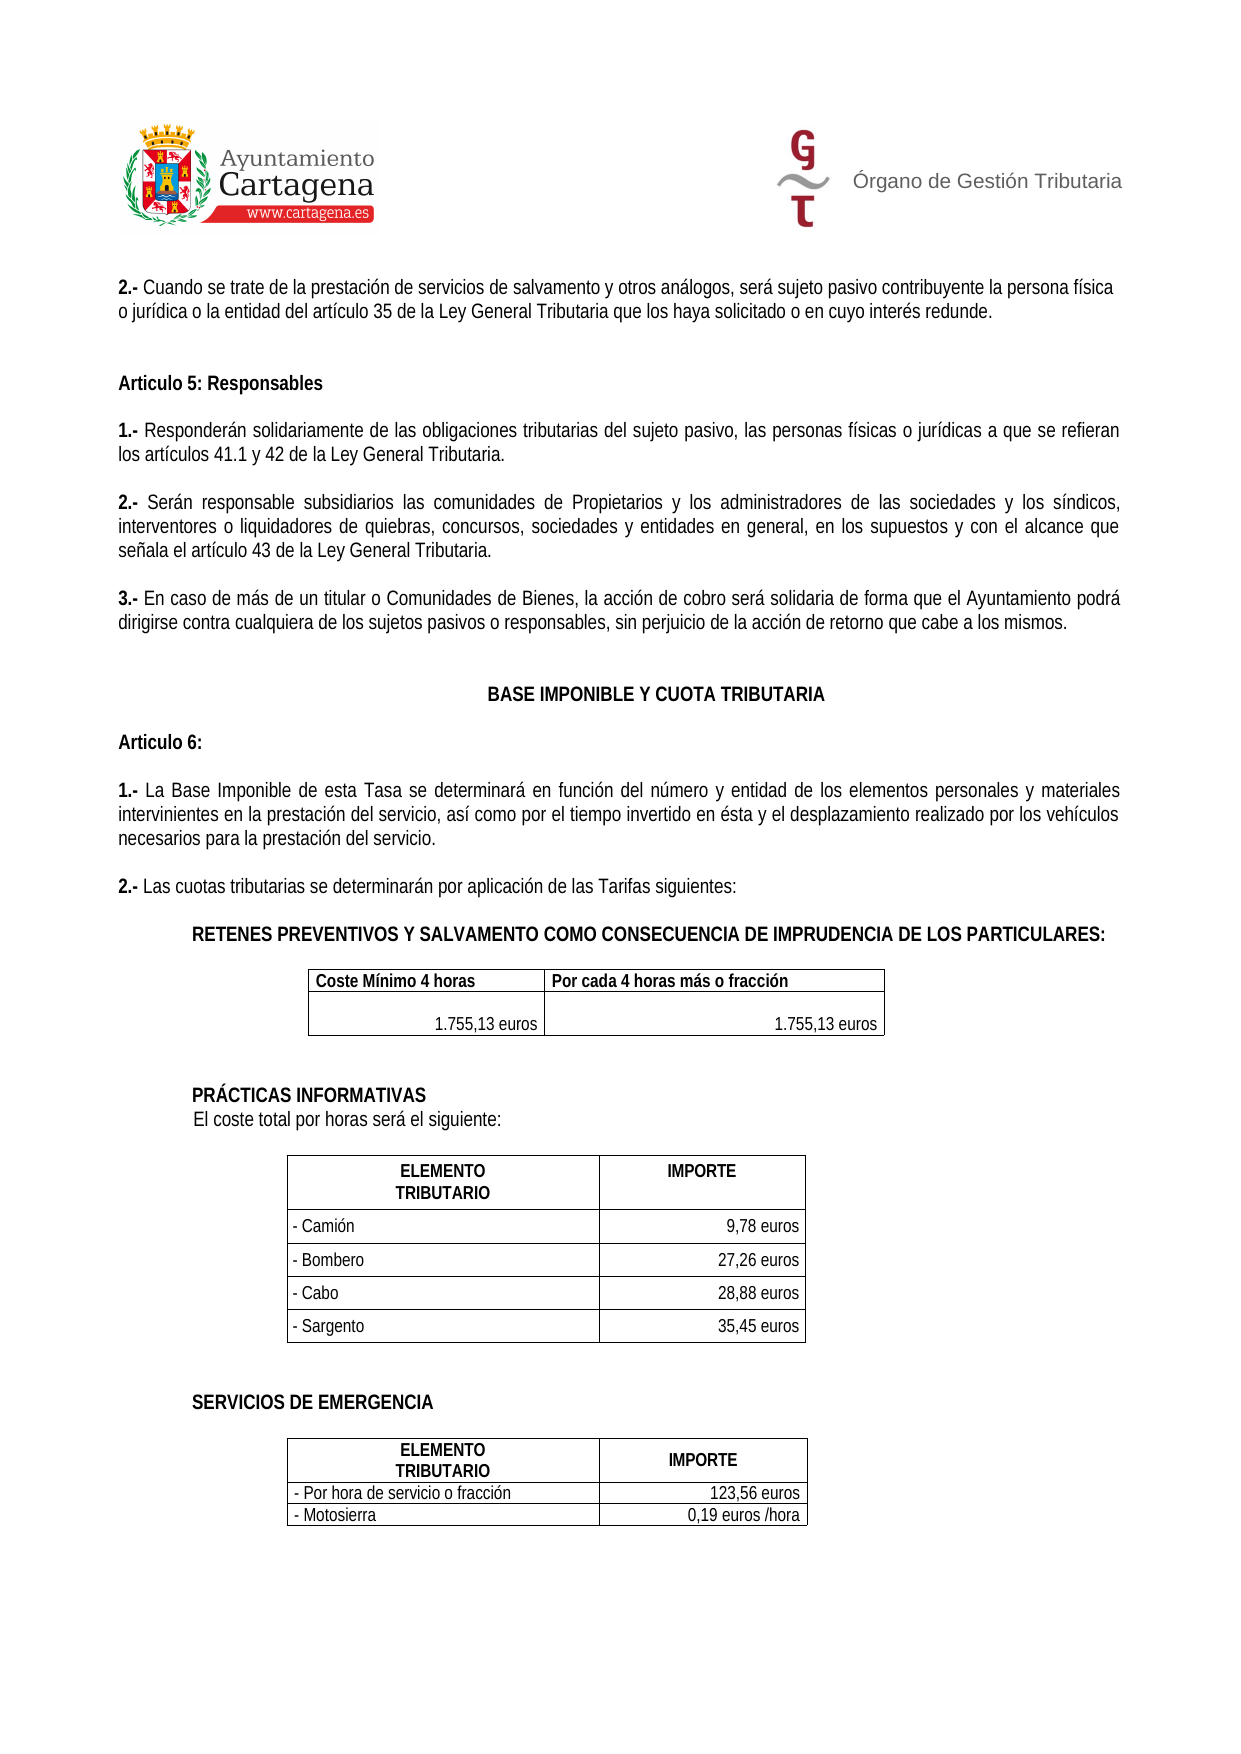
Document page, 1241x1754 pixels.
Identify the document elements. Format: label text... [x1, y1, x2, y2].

table_cell 1.755,13 euros [309, 992, 544, 1034]
table_cell - Sargento [288, 1310, 599, 1342]
table_cell 123,56 euros [600, 1483, 807, 1503]
text 2.- Serán responsable subsidiarios las comunidades de Propietarios y los administradores de las sociedades y los síndicos, interventores o liquidadores de quiebras, concursos, sociedades y entidades en general, en los supuestos y con el alcance que señala el artículo 43 de la Ley General Tributaria. [118, 490, 1122, 562]
table_cell - Motosierra [288, 1504, 599, 1525]
text 3.- En caso de más de un titular o Comunidades de Bienes, la acción de cobro será solidaria de forma que el Ayuntamiento podrá dirigirse contra cualquiera de los sujetos pasivos o responsables, sin perjuicio de la acción de retorno que cabe a los mismos. [118, 586, 1122, 634]
table_cell 28,88 euros [600, 1277, 805, 1309]
table_header Por cada 4 horas más o fracción [545, 970, 884, 991]
subtitle Articulo 6: [118, 730, 1122, 754]
text SERVICIOS DE EMERGENCIA [118, 1390, 1122, 1414]
table_cell - Bombero [288, 1244, 599, 1276]
text 2.- Cuando se trate de la prestación de servicios de salvamento y otros análogos, será sujeto pasivo contribuyente la persona física o jurídica o la entidad del artículo 35 de la Ley General Tributaria que los haya solicitado o en cuyo interés redunde. [118, 274, 1122, 322]
text 2.- Las cuotas tributarias se determinarán por aplicación de las Tarifas siguientes: [118, 873, 1122, 897]
table_header ELEMENTO TRIBUTARIO [288, 1156, 599, 1209]
text Articulo 5: Responsables [118, 370, 1122, 394]
text RETENES PREVENTIVOS Y SALVAMENTO COMO CONSECUENCIA DE IMPRUDENCIA DE LOS PARTICULARES: [192, 921, 1122, 945]
table_cell - Por hora de servicio o fracción [288, 1483, 599, 1503]
table_cell 1.755,13 euros [545, 992, 884, 1034]
table_cell 9,78 euros [600, 1210, 805, 1242]
table_cell 35,45 euros [600, 1310, 805, 1342]
picture [117, 119, 379, 236]
table_header IMPORTE [600, 1439, 807, 1482]
text El coste total por horas será el siguiente: [118, 1107, 1122, 1131]
table_header Coste Mínimo 4 horas [309, 970, 544, 991]
table_cell - Cabo [288, 1277, 599, 1309]
table_cell 0,19 euros /hora [600, 1504, 807, 1525]
text BASE IMPONIBLE Y CUOTA TRIBUTARIA [118, 682, 1122, 706]
table_cell 27,26 euros [600, 1244, 805, 1276]
text 1.- La Base Imponible de esta Tasa se determinará en función del número y entidad de los elementos personales y materiales intervinientes en la prestación del servicio, así como por el tiempo invertido en ésta y el desplazamiento realizado por los vehículos necesarios para la prestación del servicio. [118, 778, 1122, 849]
text 1.- Responderán solidariamente de las obligaciones tributarias del sujeto pasivo, las personas físicas o jurídicas a que se refieran los artículos 41.1 y 42 de la Ley General Tributaria. [118, 418, 1122, 466]
table_cell - Camión [288, 1210, 599, 1242]
table_header ELEMENTO TRIBUTARIO [288, 1439, 599, 1482]
text PRÁCTICAS INFORMATIVAS [118, 1083, 1122, 1107]
table_header IMPORTE [600, 1156, 805, 1209]
